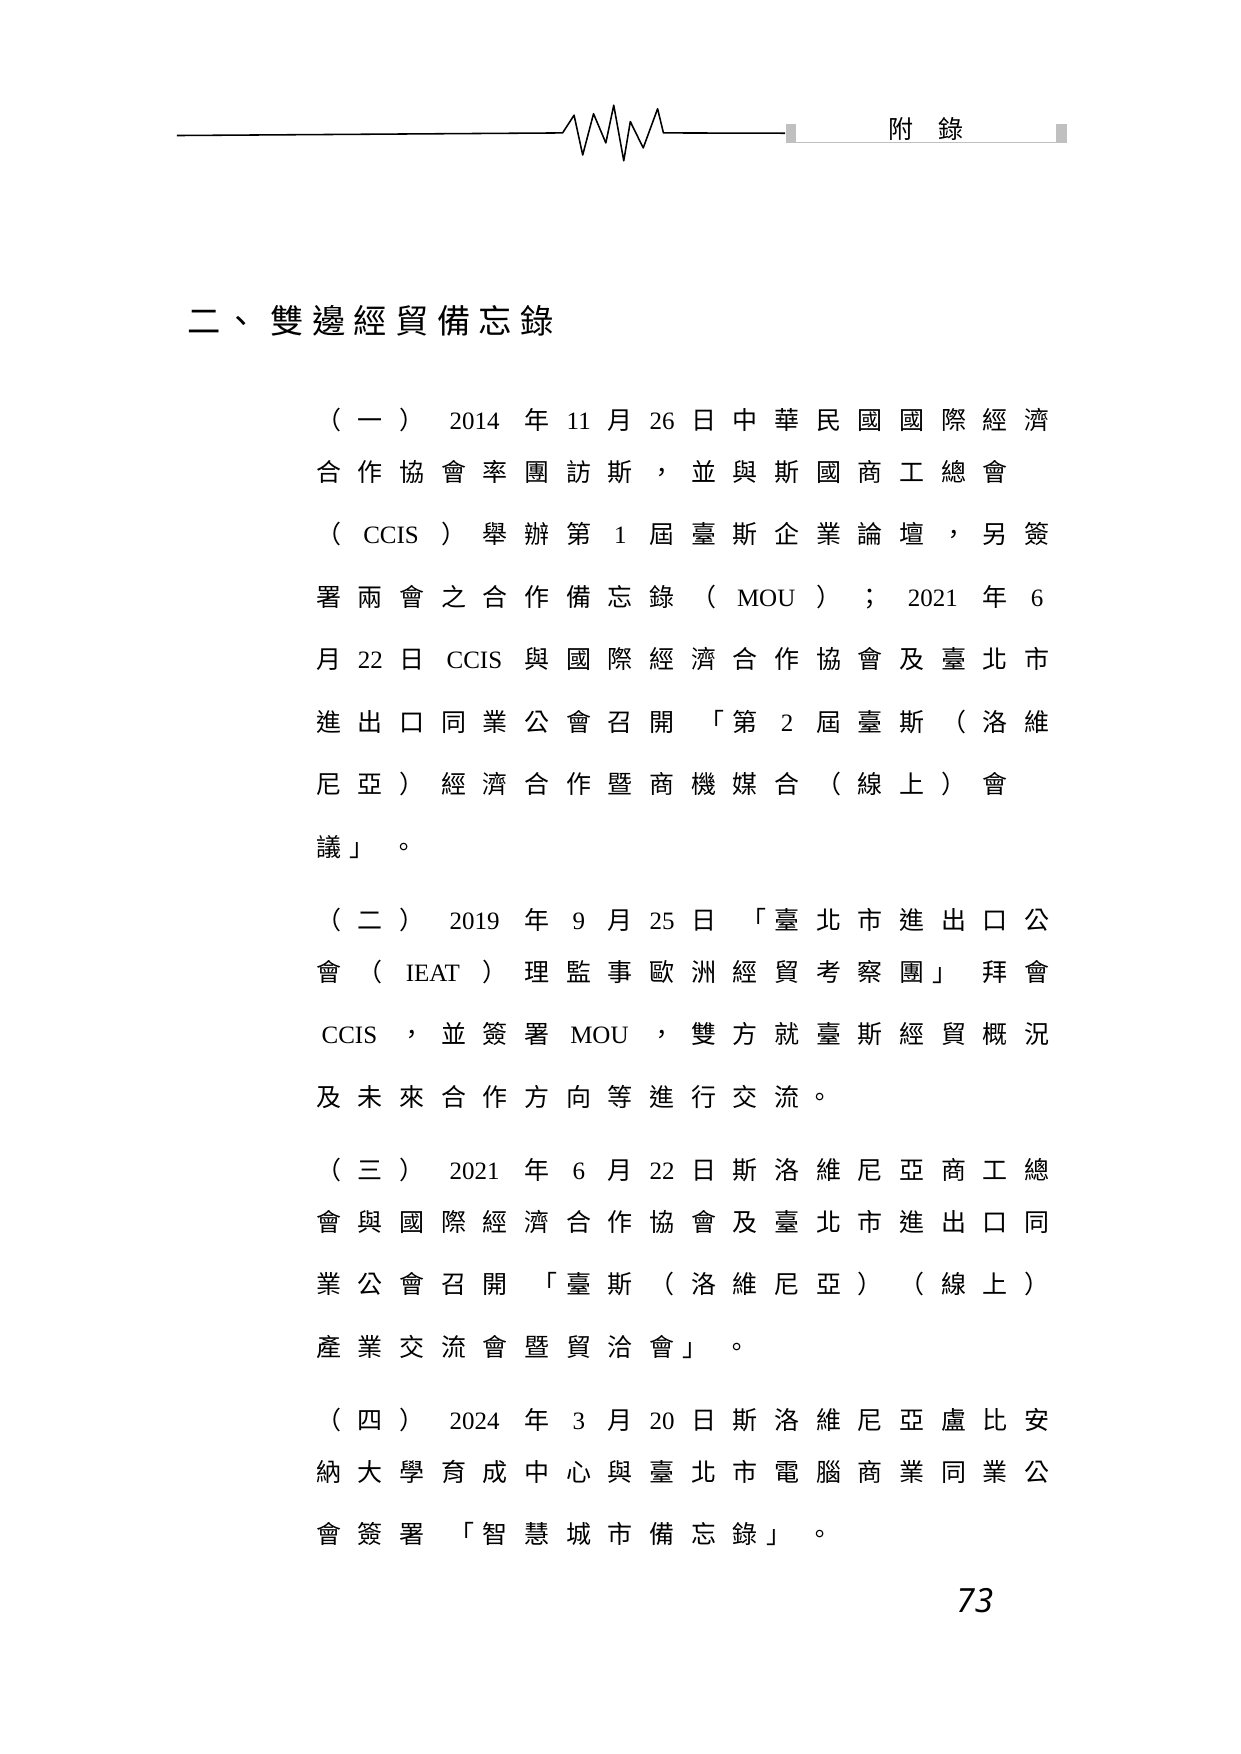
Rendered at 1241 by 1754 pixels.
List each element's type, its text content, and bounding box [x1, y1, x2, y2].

text 二、雙邊經貿備忘錄 [183, 277, 1058, 339]
text （四）2024年3月20日斯洛維尼亞盧比安納大學育成中心與臺北市電腦商業同業公會簽署「智慧城市備忘錄」。 [281, 1366, 1058, 1554]
text （二）2019年9月25日「臺北市進出口公會（IEAT）理監事歐洲經貿考察團」拜會CCIS，並簽署MOU，雙方就臺斯經貿概況及未來合作方向等進行交流。 [281, 866, 1058, 1116]
text （一）2014年11月26日中華民國國際經濟合作協會率團訪斯，並與斯國商工總會（CCIS）舉辦第1屆臺斯企業論壇，另簽署兩會之合作備忘錄（MOU）；2021年6月22日CCIS與國際經濟合作協會及臺北市進出口同業公會召開「第2屆臺斯（洛維尼亞）經濟合作暨商機媒合（線上）會議」。 [281, 366, 1058, 866]
text （三）2021年6月22日斯洛維尼亞商工總會與國際經濟合作協會及臺北市進出口同業公會召開「臺斯（洛維尼亞）（線上）產業交流會暨貿洽會」。 [281, 1116, 1058, 1366]
